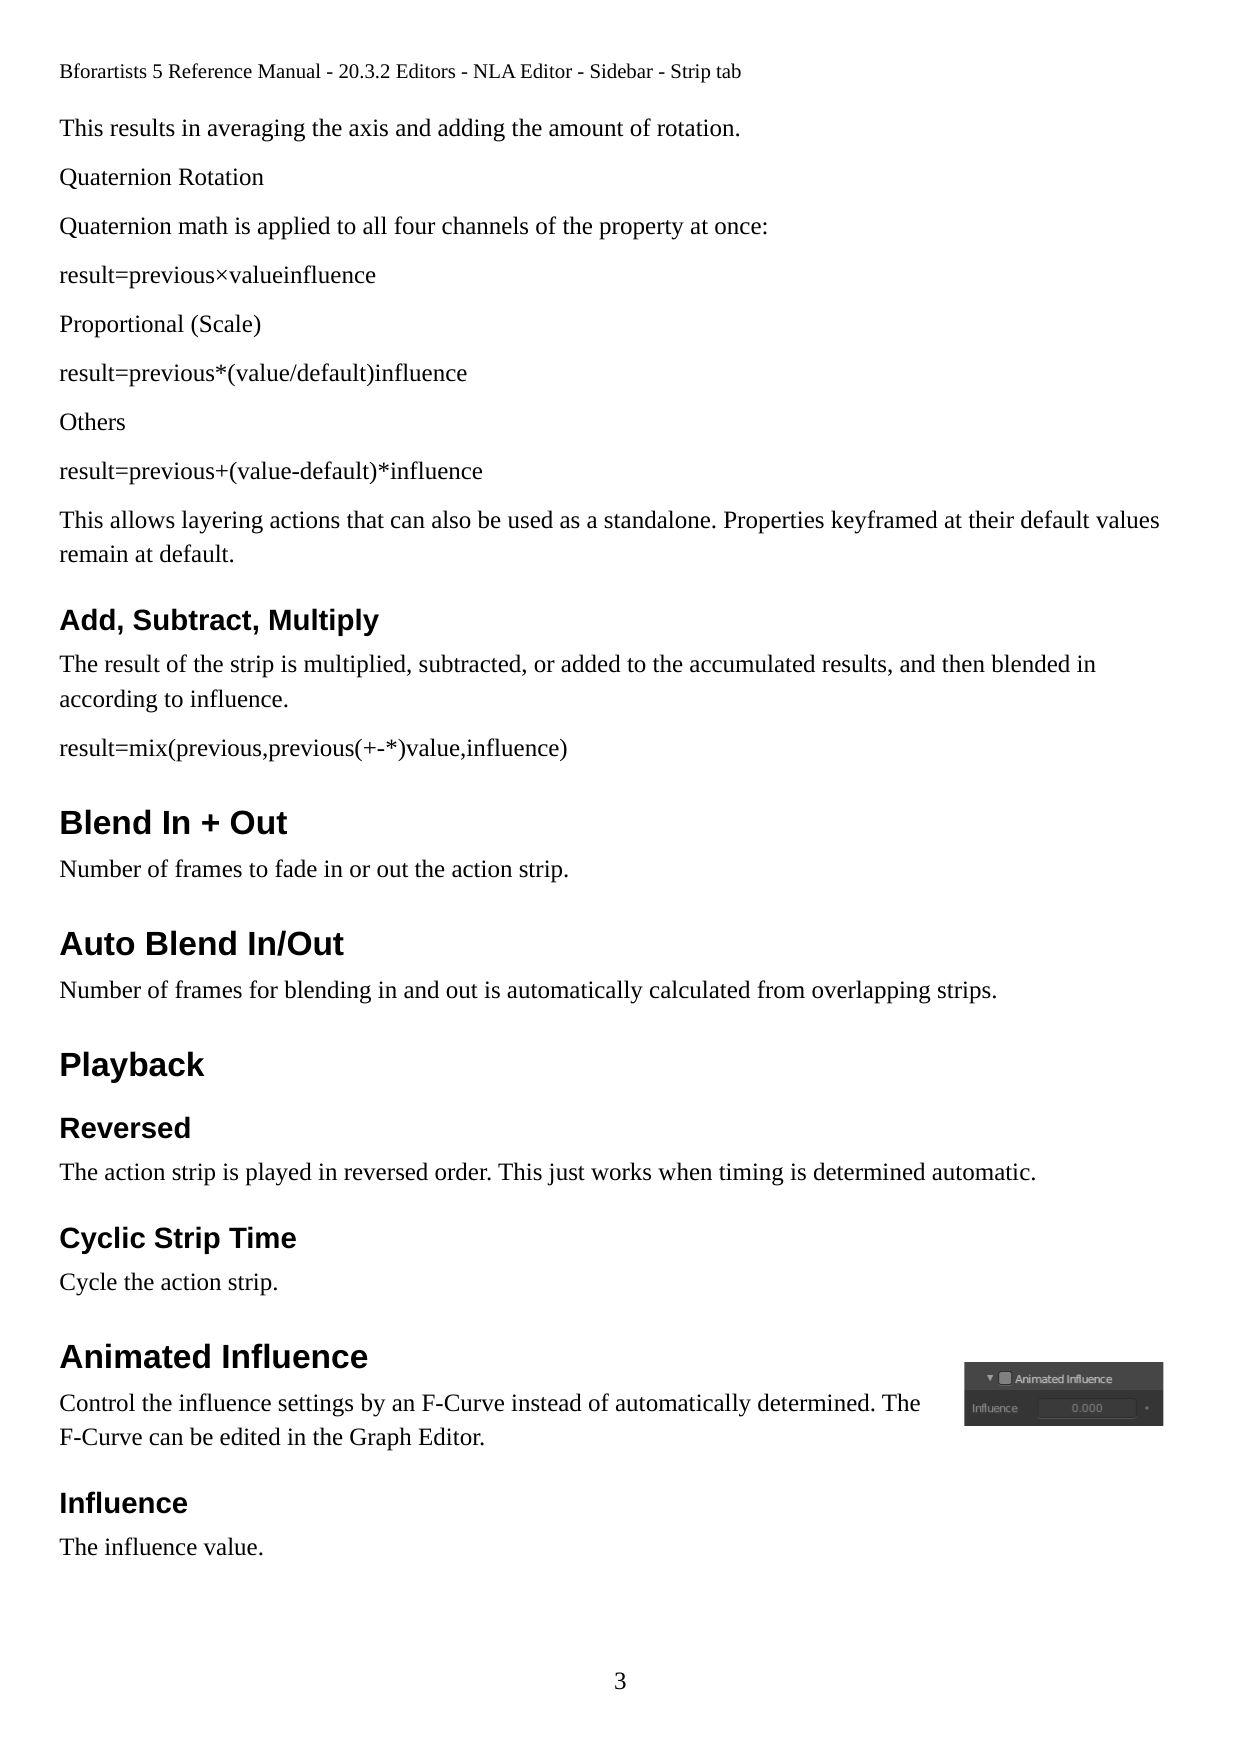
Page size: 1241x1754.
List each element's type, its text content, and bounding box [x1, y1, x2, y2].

text This results in averaging the axis and adding the amount of rotation. [59, 113, 1181, 141]
text result=previous×valueinfluence [59, 260, 1181, 288]
text Number of frames for blending in and out is automatically calculated from overlapping strips. [59, 975, 1181, 1004]
text Number of frames to fade in or out the action strip. [59, 854, 1181, 883]
subtitle Animated Influence [59, 1337, 1181, 1375]
subtitle Add, Subtract, Multiply [59, 603, 1181, 637]
text The action strip is played in reversed order. This just works when timing is determined automatic. [59, 1157, 1181, 1186]
text Quaternion Rotation [59, 162, 1181, 190]
subtitle Blend In + Out [59, 803, 1181, 842]
text The influence value. [59, 1532, 1181, 1561]
subtitle Reversed [59, 1111, 1181, 1144]
text Proportional (Scale) [59, 309, 1181, 338]
text result=previous+(value-default)*influence [59, 456, 1181, 485]
text Quaternion math is applied to all four channels of the property at once: [59, 211, 1181, 239]
text The result of the strip is multiplied, subtracted, or added to the accumulated results, and then blended in according to influence. [59, 649, 1181, 713]
text This allows layering actions that can also be used as a standalone. Properties keyframed at their default values remain at default. [59, 505, 1181, 568]
subtitle Cyclic Strip Time [59, 1221, 1181, 1254]
subtitle Influence [59, 1486, 1181, 1520]
text result=mix(previous,previous(+-*)value,influence) [59, 733, 1181, 762]
subtitle Playback [59, 1045, 1181, 1084]
text Cycle the action strip. [59, 1267, 1181, 1296]
text result=previous*(value/default)influence [59, 358, 1181, 387]
subtitle Auto Blend In/Out [59, 924, 1181, 963]
text Control the influence settings by an F-Curve instead of automatically determined. The F-Curve can be edited in the Graph Editor. [59, 1388, 1181, 1451]
picture [964, 1362, 1164, 1426]
text Others [59, 407, 1181, 436]
